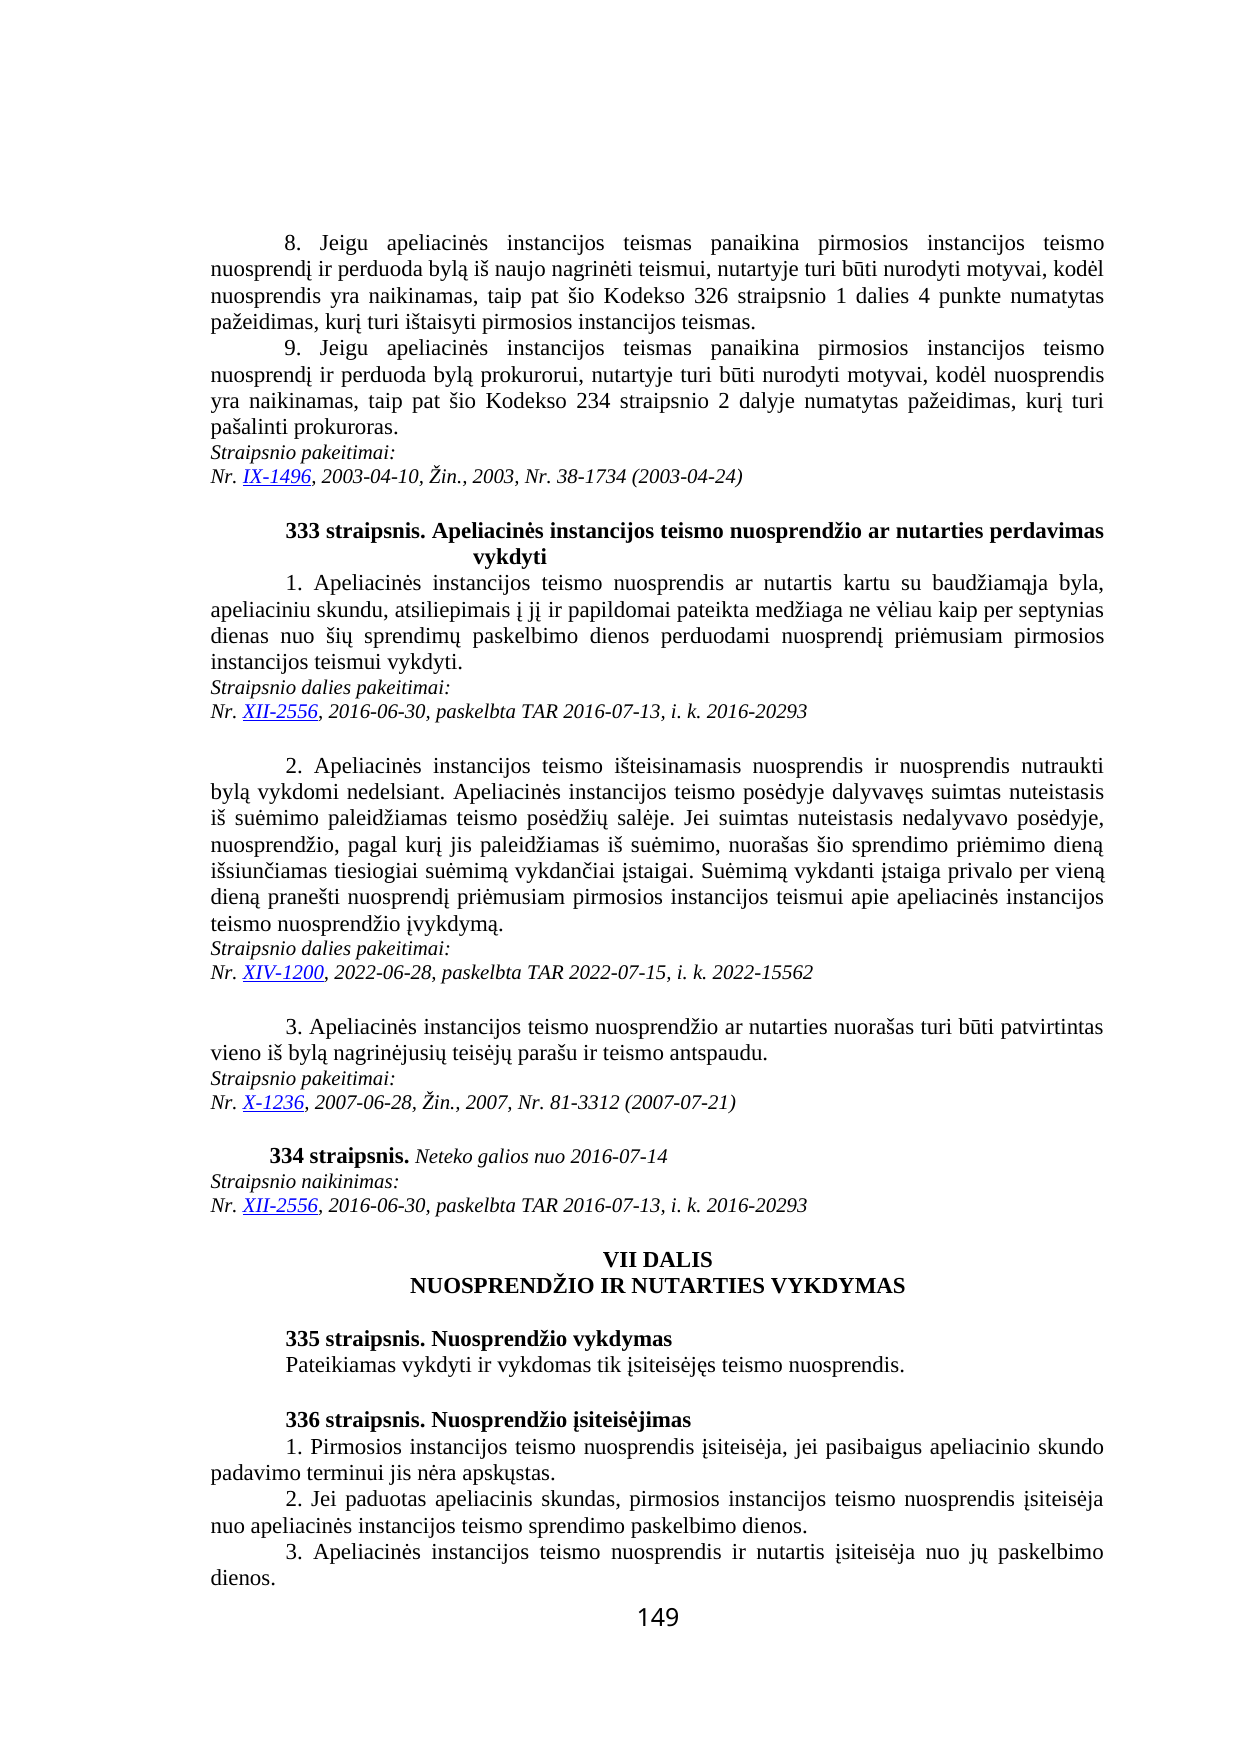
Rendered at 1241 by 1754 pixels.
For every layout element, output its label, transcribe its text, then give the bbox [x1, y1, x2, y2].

text Nr. IX-1496, 2003-04-10, Žin., 2003, Nr. 38-1734 (2003-04-24) [210, 464, 1105, 488]
text Straipsnio naikinimas: [210, 1169, 1105, 1193]
text 2. Apeliacinės instancijos teismo išteisinamasis nuosprendis ir nuosprendis nutraukti bylą vykdomi nedelsiant. Apeliacinės instancijos teismo posėdyje dalyvavęs suimtas nuteistasis iš suėmimo paleidžiamas teismo posėdžių salėje. Jei suimtas nuteistasis nedalyvavo posėdyje, nuosprendžio, pagal kurį jis paleidžiamas iš suėmimo, nuorašas šio sprendimo priėmimo dieną išsiunčiamas tiesiogiai suėmimą vykdančiai įstaigai. Suėmimą vykdanti įstaiga privalo per vieną dieną pranešti nuosprendį priėmusiam pirmosios instancijos teismui apie apeliacinės instancijos teismo nuosprendžio įvykdymą. [210, 752, 1105, 936]
text 9. Jeigu apeliacinės instancijos teismas panaikina pirmosios instancijos teismo nuosprendį ir perduoda bylą prokurorui, nutartyje turi būti nurodyti motyvai, kodėl nuosprendis yra naikinamas, taip pat šio Kodekso 234 straipsnio 2 dalyje numatytas pažeidimas, kurį turi pašalinti prokuroras. [210, 334, 1105, 440]
text Nr. X-1236, 2007-06-28, Žin., 2007, Nr. 81-3312 (2007-07-21) [210, 1090, 1105, 1114]
text Straipsnio dalies pakeitimai: [210, 675, 1105, 699]
text 3. Apeliacinės instancijos teismo nuosprendžio ar nutarties nuorašas turi būti patvirtintas vieno iš bylą nagrinėjusių teisėjų parašu ir teismo antspaudu. [210, 1013, 1105, 1066]
subtitle VII dalis [210, 1246, 1105, 1272]
text Pateikiamas vykdyti ir vykdomas tik įsiteisėjęs teismo nuosprendis. [210, 1351, 1105, 1378]
text 1. Pirmosios instancijos teismo nuosprendis įsiteisėja, jei pasibaigus apeliacinio skundo padavimo terminui jis nėra apskųstas. [210, 1433, 1105, 1485]
text 333 straipsnis. Apeliacinės instancijos teismo nuosprendžio ar nutarties perdavimas vykdyti [285, 517, 1105, 569]
text 1. Apeliacinės instancijos teismo nuosprendis ar nutartis kartu su baudžiamąja byla, apeliaciniu skundu, atsiliepimais į jį ir papildomai pateikta medžiaga ne vėliau kaip per septynias dienas nuo šių sprendimų paskelbimo dienos perduodami nuosprendį priėmusiam pirmosios instancijos teismui vykdyti. [210, 569, 1105, 675]
text Nr. XII-2556, 2016-06-30, paskelbta TAR 2016-07-13, i. k. 2016-20293 [210, 1193, 1105, 1217]
text 8. Jeigu apeliacinės instancijos teismas panaikina pirmosios instancijos teismo nuosprendį ir perduoda bylą iš naujo nagrinėti teismui, nutartyje turi būti nurodyti motyvai, kodėl nuosprendis yra naikinamas, taip pat šio Kodekso 326 straipsnio 1 dalies 4 punkte numatytas pažeidimas, kurį turi ištaisyti pirmosios instancijos teismas. [210, 229, 1105, 334]
text 3. Apeliacinės instancijos teismo nuosprendis ir nutartis įsiteisėja nuo jų paskelbimo dienos. [210, 1538, 1105, 1591]
text 334 straipsnis. Neteko galios nuo 2016-07-14 [210, 1143, 1105, 1169]
text Straipsnio pakeitimai: [210, 1066, 1105, 1090]
text Straipsnio pakeitimai: [210, 440, 1105, 464]
text Straipsnio dalies pakeitimai: [210, 936, 1105, 960]
text Nuosprendžio ir nutarties vykdymas [210, 1272, 1105, 1298]
text 335 straipsnis. Nuosprendžio vykdymas [210, 1325, 1105, 1351]
text 336 straipsnis. Nuosprendžio įsiteisėjimas [210, 1406, 1105, 1433]
text Nr. XIV-1200, 2022-06-28, paskelbta TAR 2022-07-15, i. k. 2022-15562 [210, 960, 1105, 984]
text Nr. XII-2556, 2016-06-30, paskelbta TAR 2016-07-13, i. k. 2016-20293 [210, 699, 1105, 723]
text 2. Jei paduotas apeliacinis skundas, pirmosios instancijos teismo nuosprendis įsiteisėja nuo apeliacinės instancijos teismo sprendimo paskelbimo dienos. [210, 1485, 1105, 1538]
